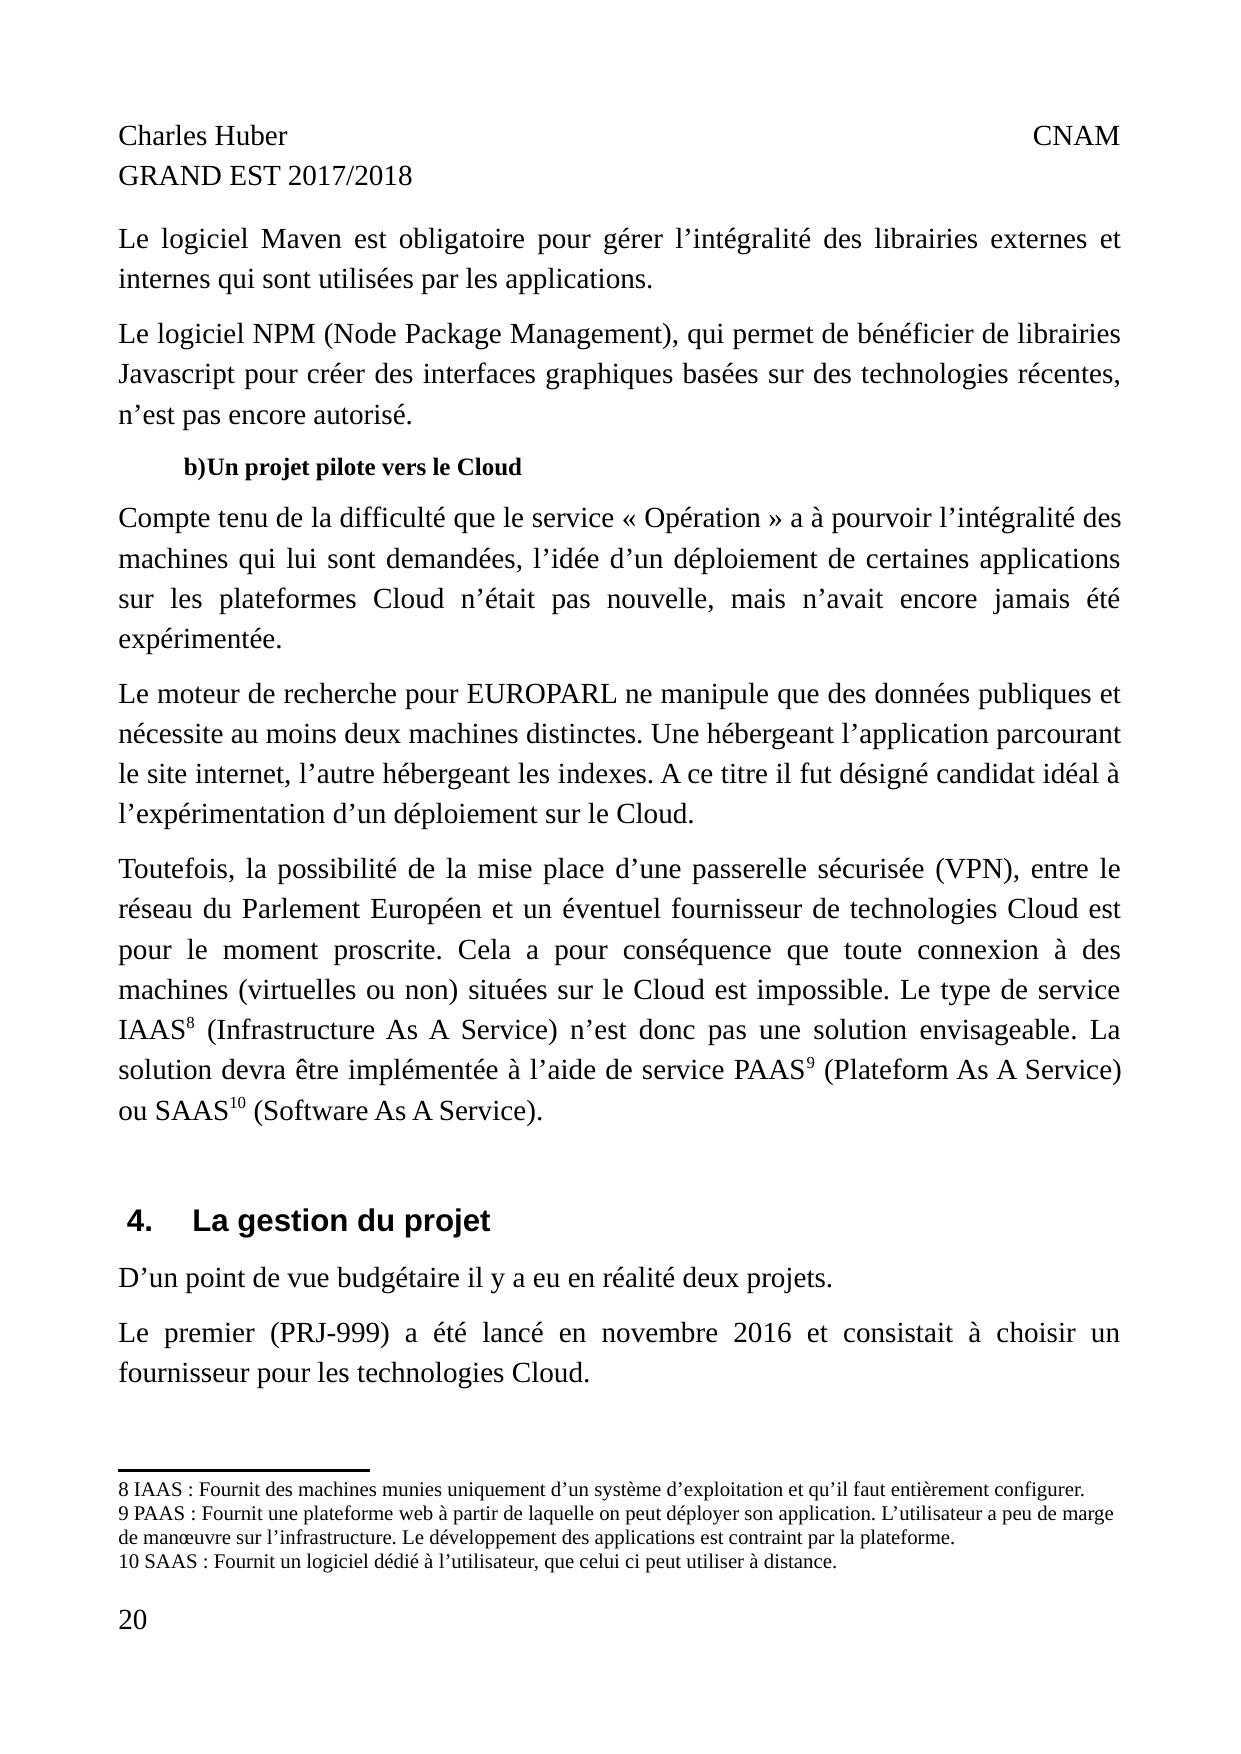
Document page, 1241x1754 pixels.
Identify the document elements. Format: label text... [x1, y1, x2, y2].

text Le logiciel NPM (Node Package Management), qui permet de bénéficier de librairies Javascript pour créer des interfaces graphiques basées sur des technologies récentes, n’est pas encore autorisé. [118, 316, 1122, 430]
text IAAS : Fournit des machines munies uniquement d’un système d’exploitation et qu’il faut entièrement configurer. [118, 1477, 1122, 1501]
text Le moteur de recherche pour EUROPARL ne manipule que des données publiques et nécessite au moins deux machines distinctes. Une hébergeant l’application parcourant le site internet, l’autre hébergeant les indexes. A ce titre il fut désigné candidat idéal à l’expérimentation d’un déploiement sur le Cloud. [118, 676, 1122, 830]
subtitle La gestion du projet [118, 1202, 1122, 1238]
text Toutefois, la possibilité de la mise place d’une passerelle sécurisée (VPN), entre le réseau du Parlement Européen et un éventuel fournisseur de technologies Cloud est pour le moment proscrite. Cela a pour conséquence que toute connexion à des machines (virtuelles ou non) situées sur le Cloud est impossible. Le type de service IAAS (Infrastructure As A Service) n’est donc pas une solution envisageable. La solution devra être implémentée à l’aide de service PAAS (Plateform As A Service) ou SAAS (Software As A Service). [118, 851, 1122, 1126]
text PAAS : Fournit une plateforme web à partir de laquelle on peut déployer son application. L’utilisateur a peu de marge de manœuvre sur l’infrastructure. Le développement des applications est contraint par la plateforme. [118, 1501, 1122, 1549]
text D’un point de vue budgétaire il y a eu en réalité deux projets. [118, 1260, 1122, 1293]
subtitle Un projet pilote vers le Cloud [177, 452, 1122, 480]
text Le premier (PRJ-999) a été lancé en novembre 2016 et consistait à choisir un fournisseur pour les technologies Cloud. [118, 1315, 1122, 1388]
text Le logiciel Maven est obligatoire pour gérer l’intégralité des librairies externes et internes qui sont utilisées par les applications. [118, 221, 1122, 295]
text Compte tenu de la difficulté que le service « Opération » a à pourvoir l’intégralité des machines qui lui sont demandées, l’idée d’un déploiement de certaines applications sur les plateformes Cloud n’était pas nouvelle, mais n’avait encore jamais été expérimentée. [118, 501, 1122, 655]
text SAAS : Fournit un logiciel dédié à l’utilisateur, que celui ci peut utiliser à distance. [118, 1549, 1122, 1573]
